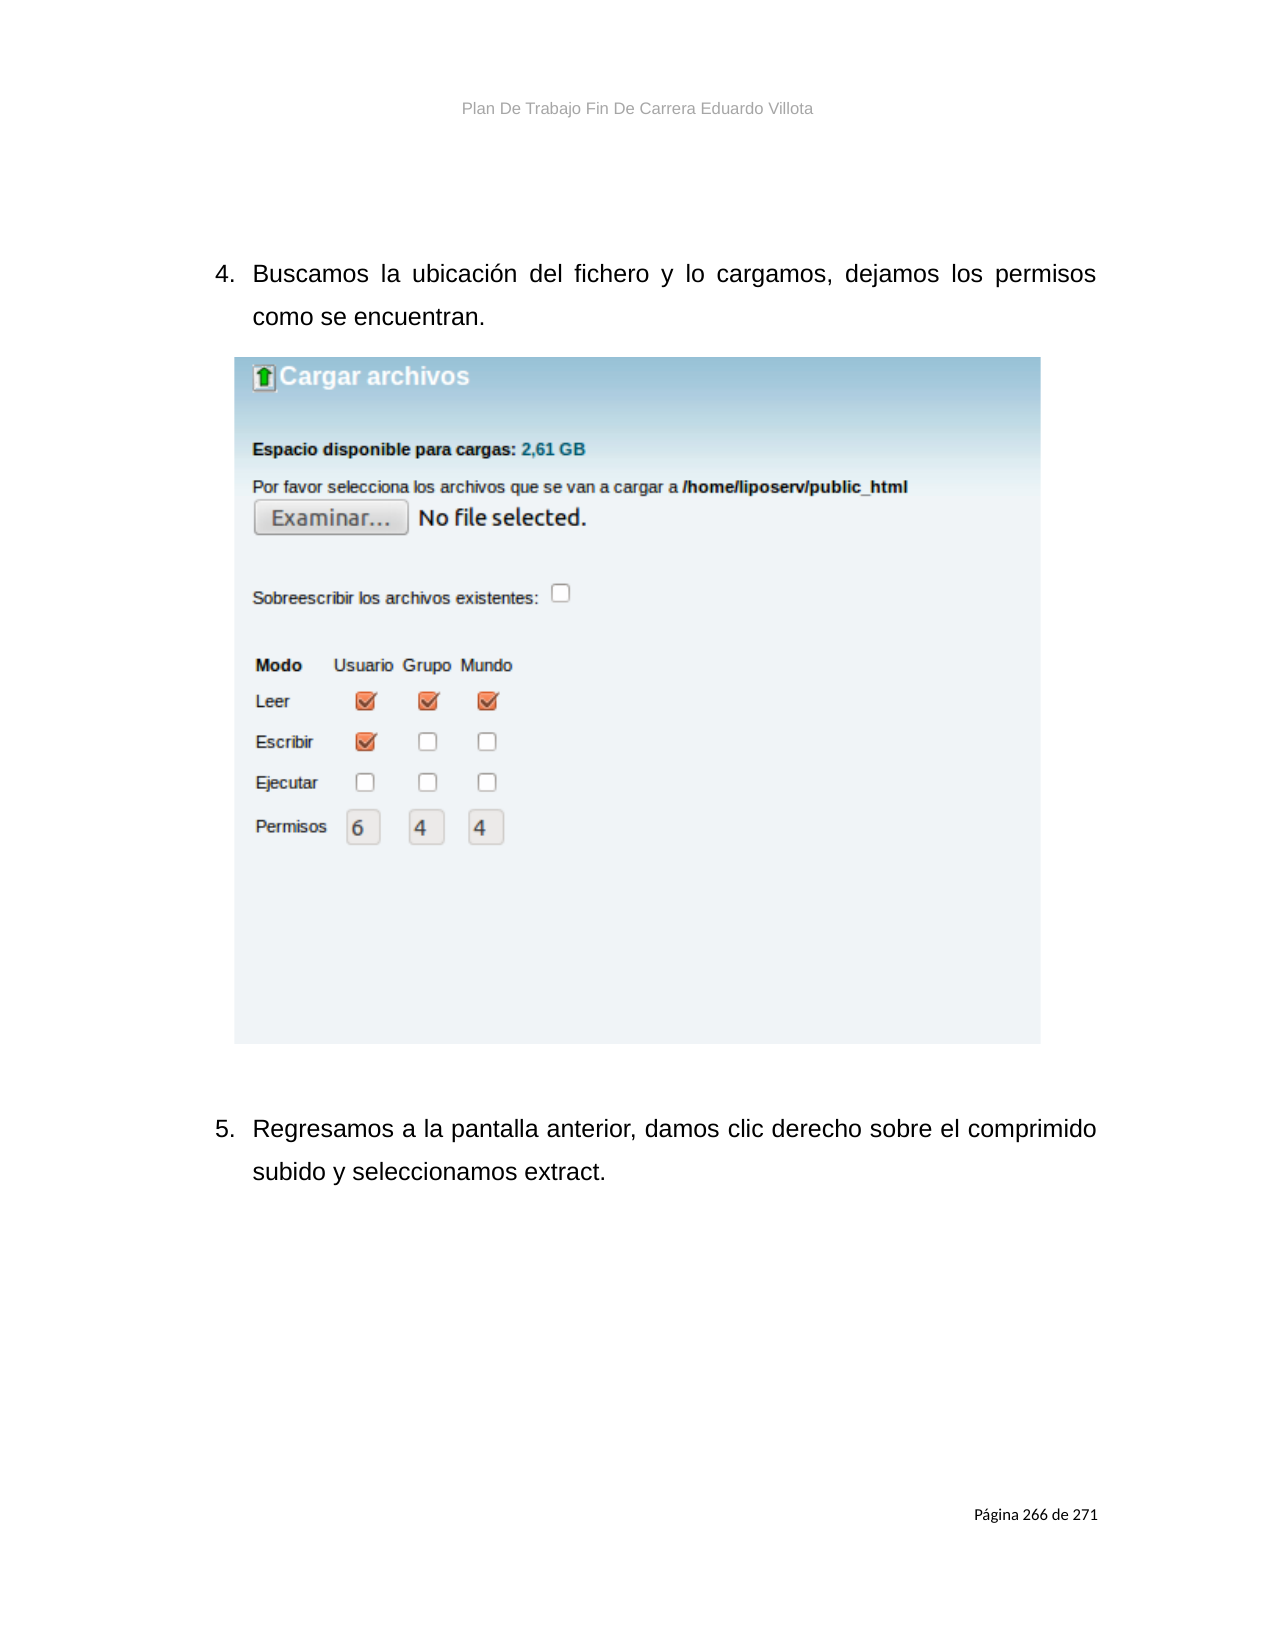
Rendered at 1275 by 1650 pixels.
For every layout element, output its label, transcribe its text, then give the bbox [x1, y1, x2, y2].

list Buscamos la ubicación del fichero y lo cargamos, dejamos los permisos como se encuentran. [215, 259, 1098, 331]
picture [234, 357, 1041, 1044]
list Regresamos a la pantalla anterior, damos clic derecho sobre el comprimido subido y seleccionamos extract. [215, 1113, 1098, 1185]
